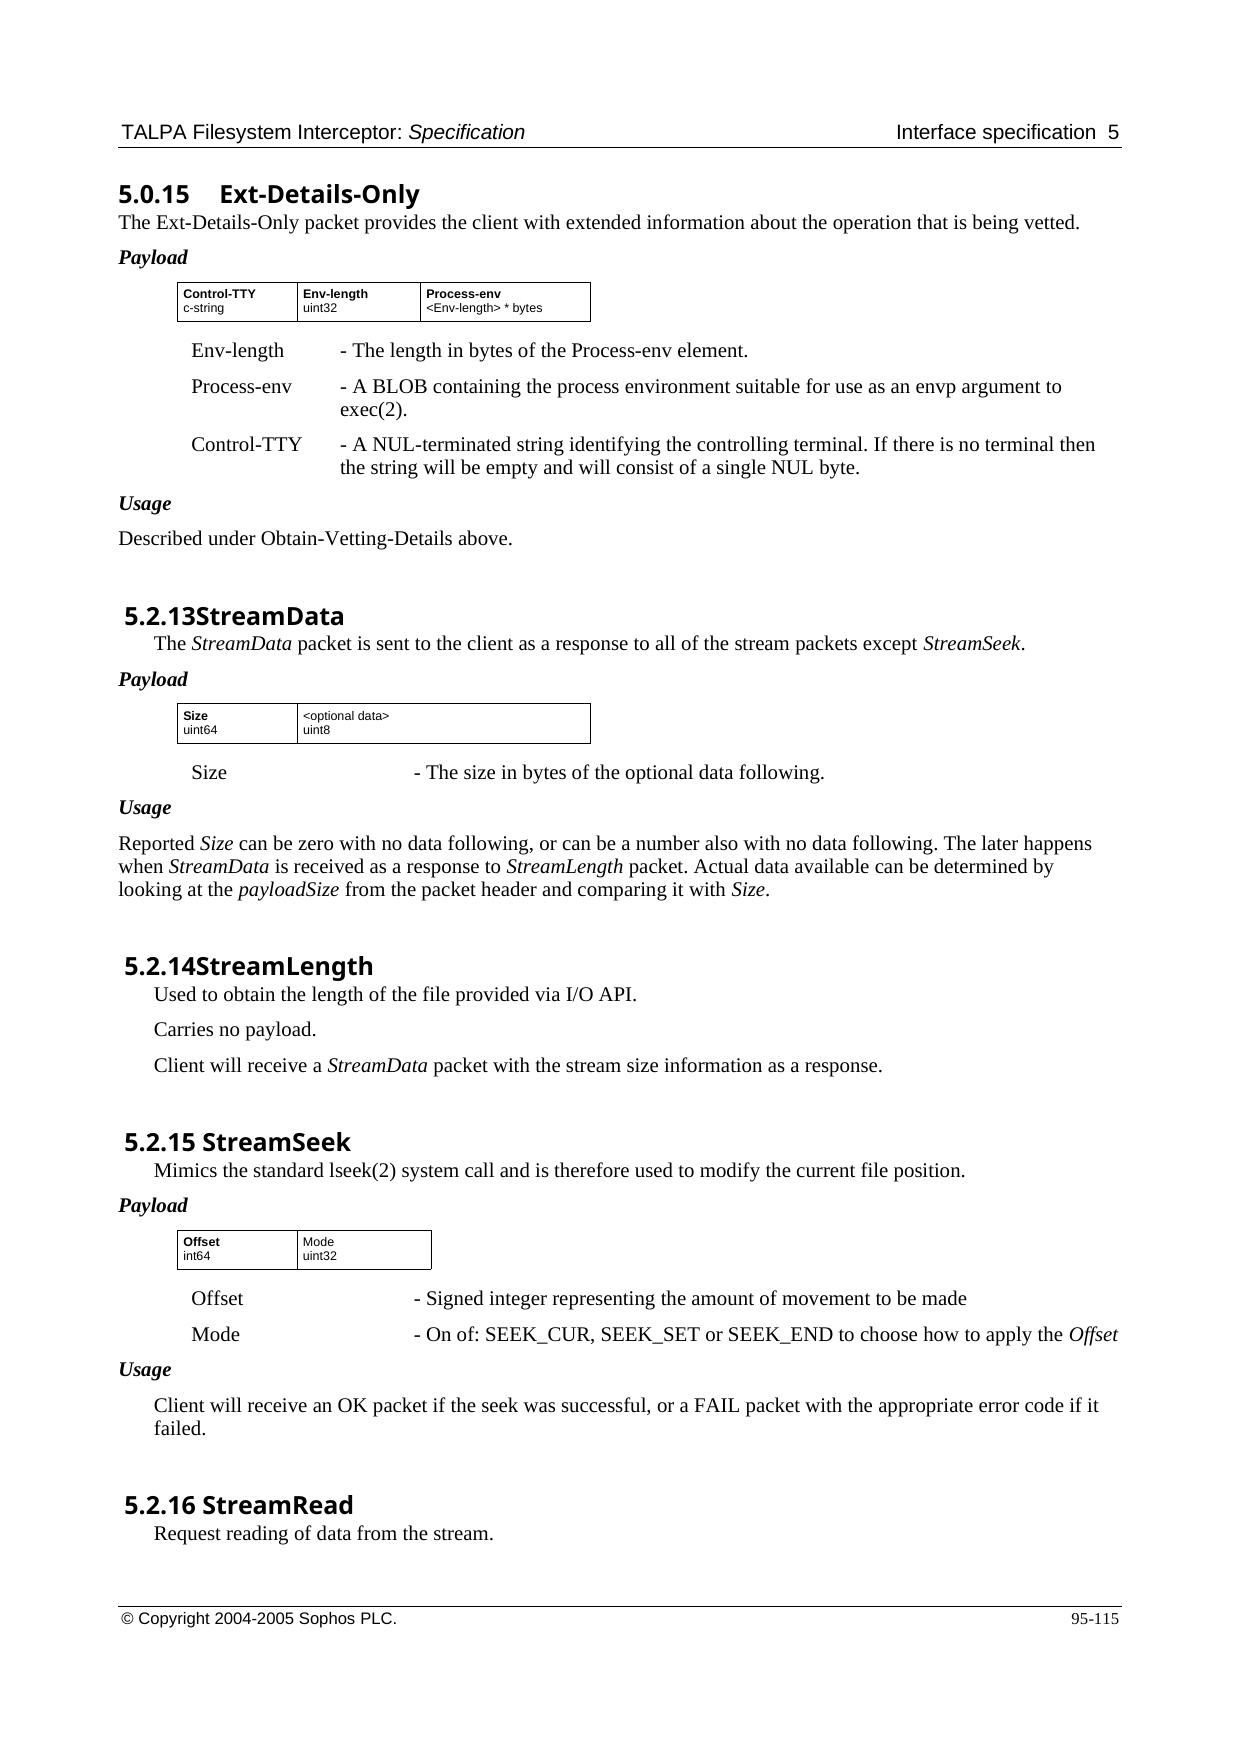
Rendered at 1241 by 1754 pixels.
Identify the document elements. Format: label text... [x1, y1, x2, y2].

text Process-env - A BLOB containing the process environment suitable for use as an envp argument to exec(2). [191, 374, 1122, 421]
text Described under Obtain-Vetting-Details above. [118, 527, 1122, 550]
list Client will receive an OK packet if the seek was successful, or a FAIL packet with the appropriate error code if it failed. [124, 1393, 1122, 1439]
text Env-length - The length in bytes of the Process-env element. [191, 339, 1122, 362]
subtitle StreamLength [124, 949, 1122, 983]
list The StreamData packet is sent to the client as a response to all of the stream packets except StreamSeek. [124, 632, 1122, 655]
table_header <optional data> uint8 [298, 704, 590, 743]
table_header Control-TTY c-string [178, 283, 297, 321]
list Carries no payload. [124, 1018, 1122, 1041]
text Size - The size in bytes of the optional data following. [191, 761, 1122, 783]
list Used to obtain the length of the file provided via I/O API. [124, 983, 1122, 1006]
text Payload [118, 668, 1122, 691]
text Control-TTY - A NUL-terminated string identifying the controlling terminal. If there is no terminal then the string will be empty and will consist of a single NUL byte. [191, 433, 1122, 479]
subtitle StreamSeek [124, 1125, 1122, 1159]
text Payload [118, 246, 1122, 269]
text Usage [118, 796, 1122, 819]
table_header Process-env <Env-length> * bytes [421, 283, 590, 321]
list Request reading of data from the stream. [124, 1522, 1122, 1544]
subtitle StreamData [124, 598, 1122, 632]
text Payload [118, 1194, 1122, 1217]
list Mimics the standard lseek(2) system call and is therefore used to modify the current file position. [124, 1159, 1122, 1182]
table_header Mode uint32 [298, 1231, 431, 1269]
table_header Size uint64 [178, 704, 297, 743]
table_header Env-length uint32 [298, 283, 420, 321]
table_header Offset int64 [178, 1231, 297, 1269]
text Mode - On of: SEEK_CUR, SEEK_SET or SEEK_END to choose how to apply the Offset [191, 1322, 1122, 1346]
text The Ext-Details-Only packet provides the client with extended information about the operation that is being vetted. [118, 211, 1122, 234]
subtitle StreamRead [124, 1488, 1122, 1522]
text Usage [118, 492, 1122, 515]
list Client will receive a StreamData packet with the stream size information as a response. [124, 1054, 1122, 1077]
subtitle Ext-Details-Only [118, 177, 1122, 211]
text Reported Size can be zero with no data following, or can be a number also with no data following. The later happens when StreamData is received as a response to StreamLength packet. Actual data available can be determined by looking at the payloadSize from the packet header and comparing it with Size. [118, 832, 1122, 901]
text Offset - Signed integer representing the amount of movement to be made [191, 1287, 1122, 1310]
text Usage [118, 1358, 1122, 1381]
